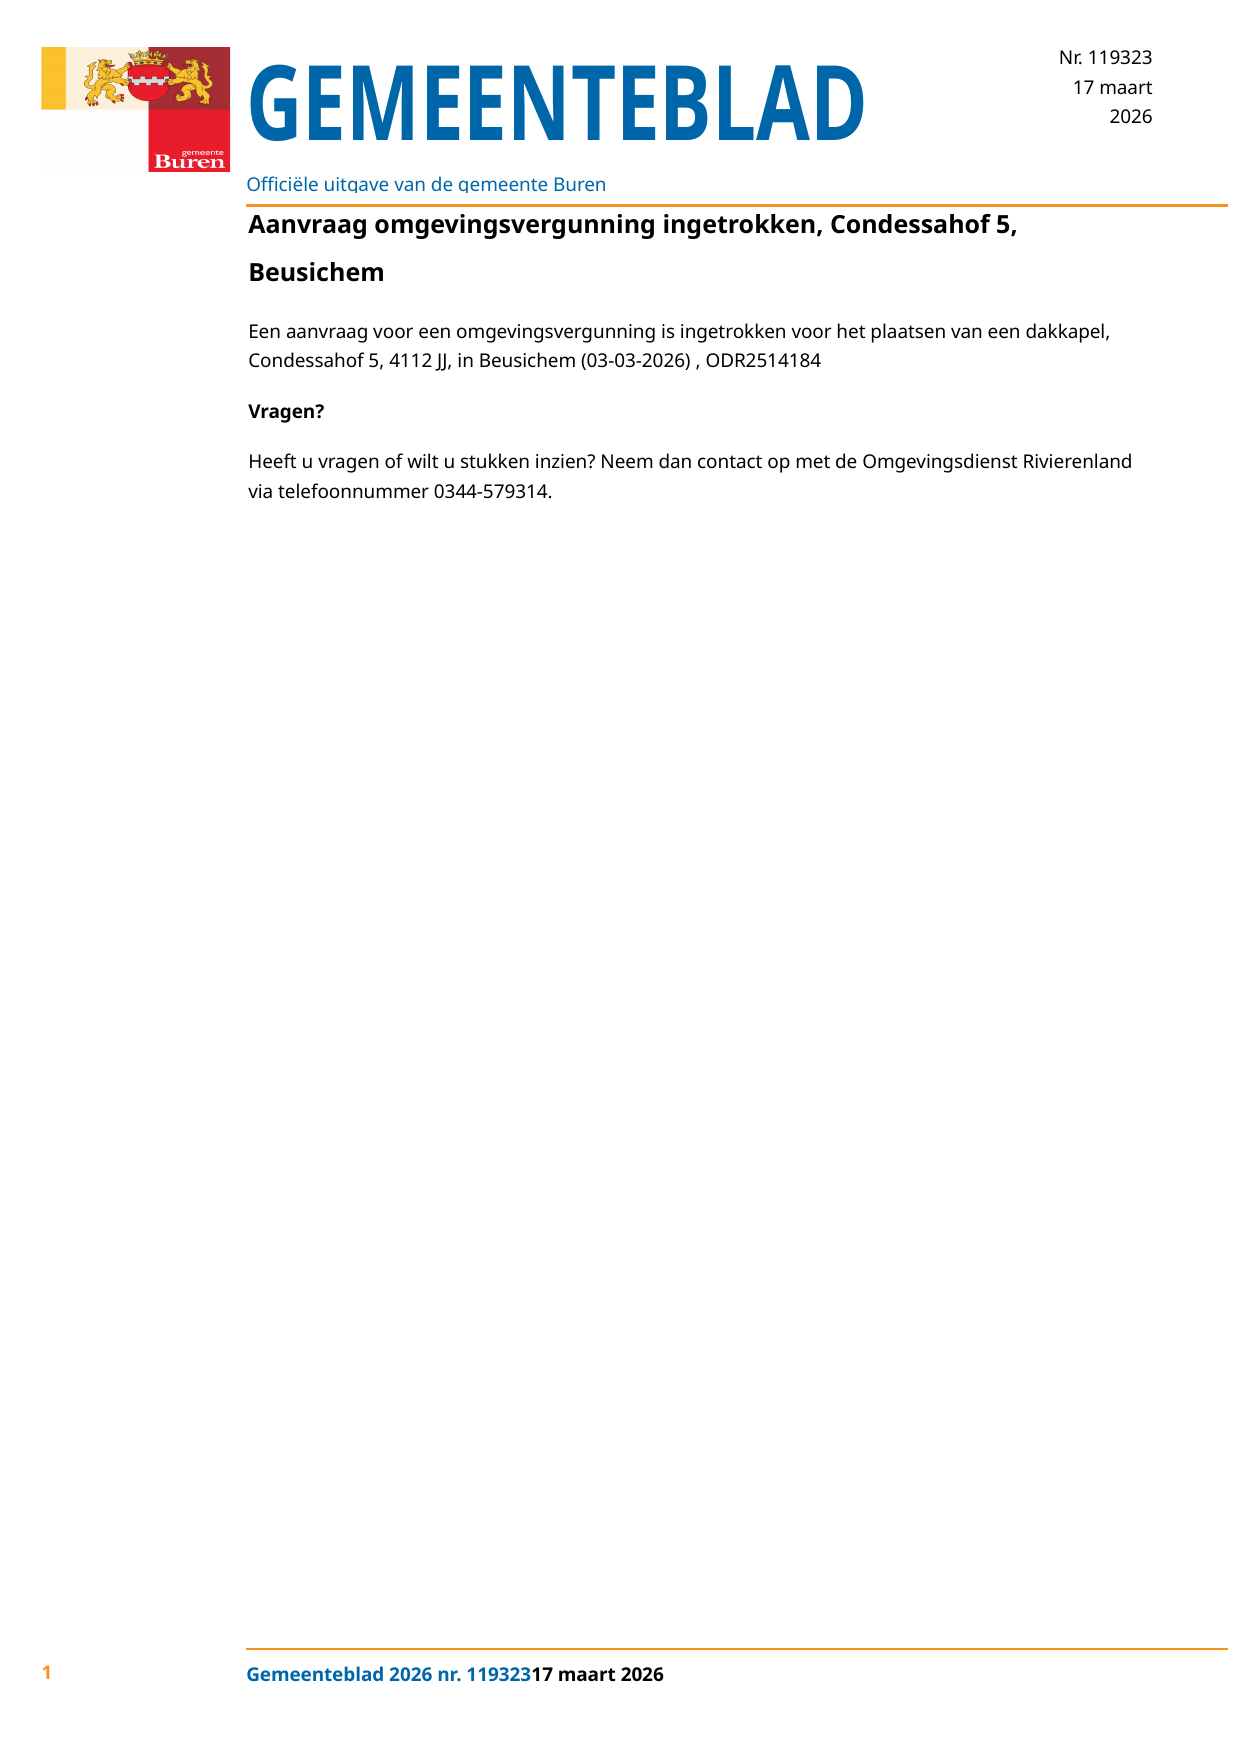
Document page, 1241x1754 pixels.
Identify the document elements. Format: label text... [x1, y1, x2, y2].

picture [41, 47, 231, 172]
text Vragen? [248, 398, 1152, 424]
text Een aanvraag voor een omgevingsvergunning is ingetrokken voor het plaatsen van een dakkapel, Condessahof 5, 4112 JJ, in Beusichem (03-03-2026) , ODR2514184 [248, 318, 1152, 373]
text Heeft u vragen of wilt u stukken inzien? Neem dan contact op met de Omgevingsdienst Rivierenland via telefoonnummer 0344-579314. [248, 448, 1152, 504]
text Aanvraag omgevingsvergunning ingetrokken, Condessahof 5, Beusichem [248, 207, 1152, 288]
